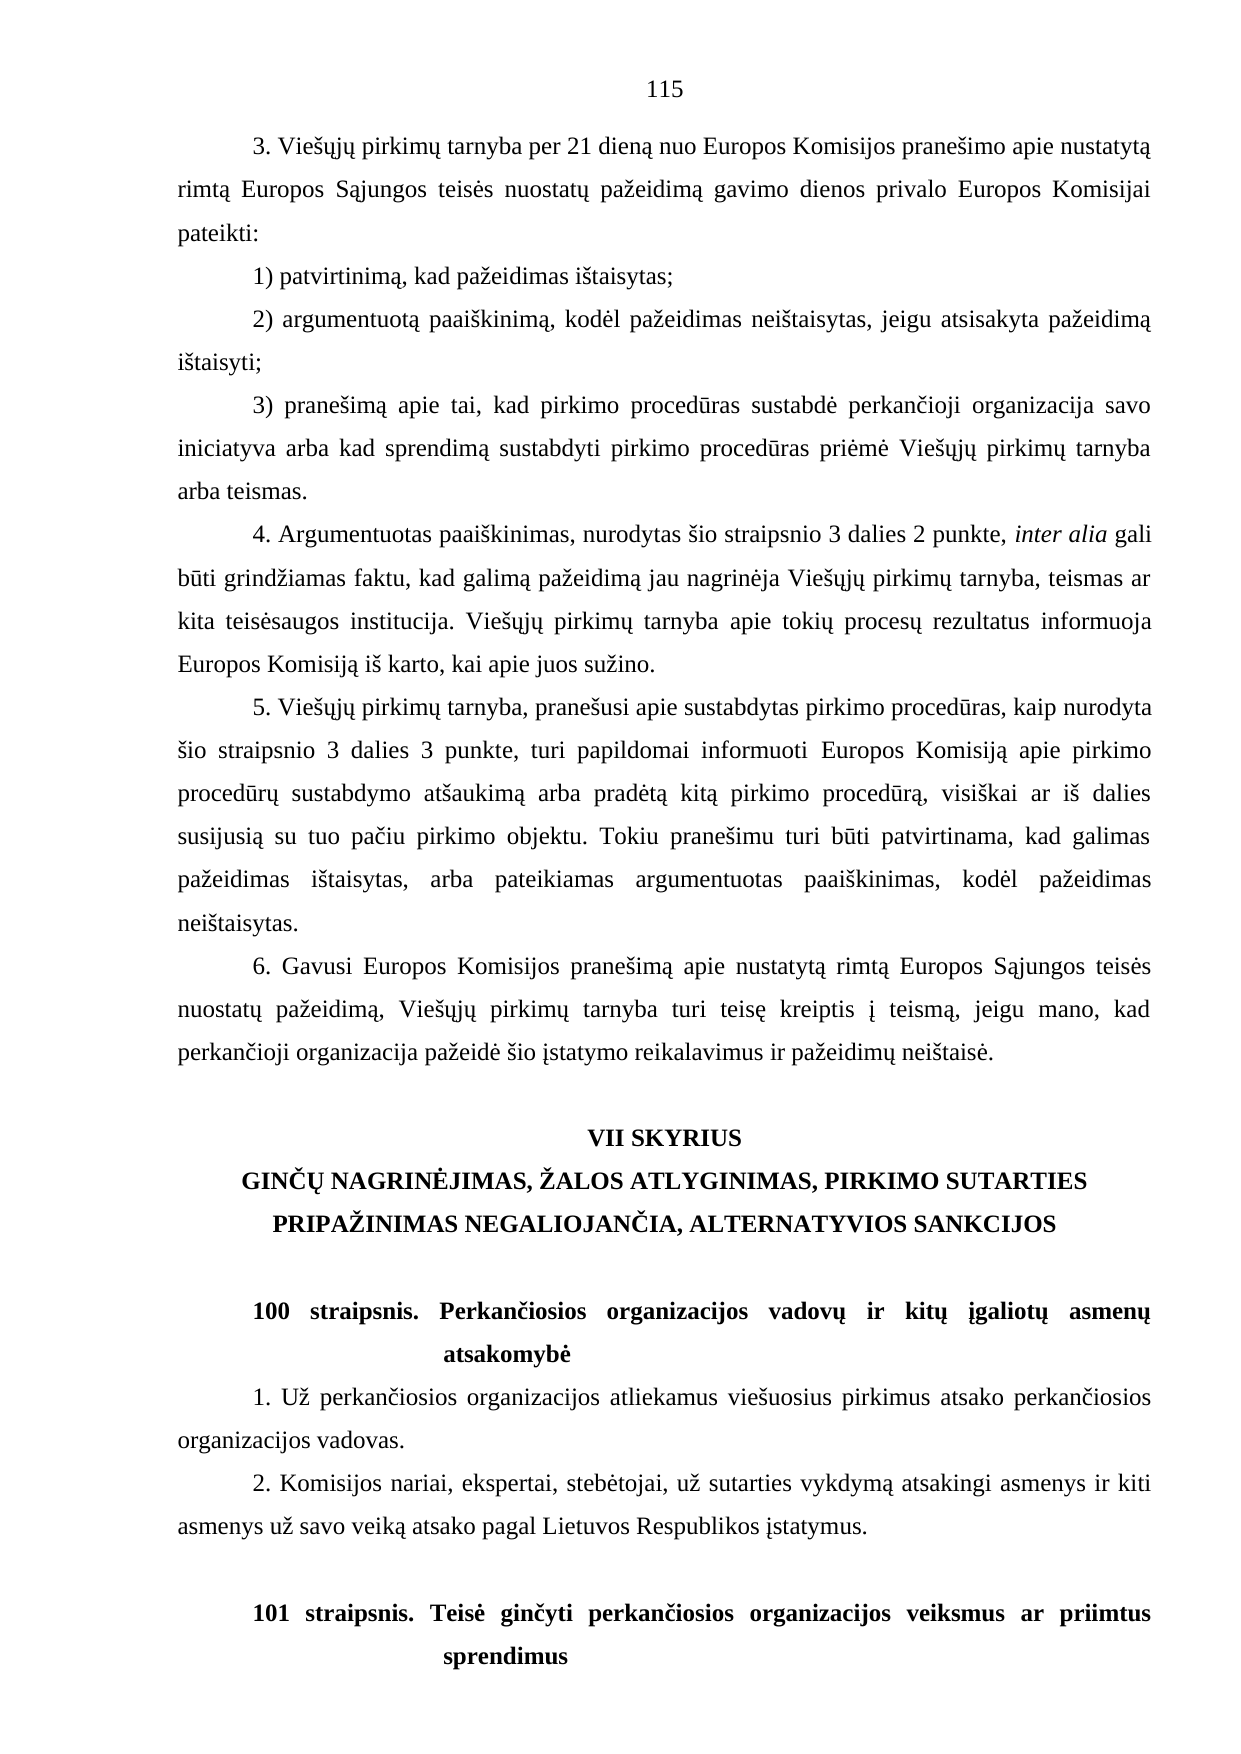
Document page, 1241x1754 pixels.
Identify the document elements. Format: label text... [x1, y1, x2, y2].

text 6. Gavusi Europos Komisijos pranešimą apie nustatytą rimtą Europos Sąjungos teisės nuostatų pažeidimą, Viešųjų pirkimų tarnyba turi teisę kreiptis į teismą, jeigu mano, kad perkančioji organizacija pažeidė šio įstatymo reikalavimus ir pažeidimų neištaisė. [177, 951, 1152, 1066]
text 4. Argumentuotas paaiškinimas, nurodytas šio straipsnio 3 dalies 2 punkte, inter alia gali būti grindžiamas faktu, kad galimą pažeidimą jau nagrinėja Viešųjų pirkimų tarnyba, teismas ar kita teisėsaugos institucija. Viešųjų pirkimų tarnyba apie tokių procesų rezultatus informuoja Europos Komisiją iš karto, kai apie juos sužino. [177, 519, 1152, 678]
text 3) pranešimą apie tai, kad pirkimo procedūras sustabdė perkančioji organizacija savo iniciatyva arba kad sprendimą sustabdyti pirkimo procedūras priėmė Viešųjų pirkimų tarnyba arba teismas. [177, 390, 1152, 505]
text 1. Už perkančiosios organizacijos atliekamus viešuosius pirkimus atsako perkančiosios organizacijos vadovas. [177, 1382, 1152, 1454]
text 2) argumentuotą paaiškinimą, kodėl pažeidimas neištaisytas, jeigu atsisakyta pažeidimą ištaisyti; [177, 304, 1152, 376]
text 5. Viešųjų pirkimų tarnyba, pranešusi apie sustabdytas pirkimo procedūras, kaip nurodyta šio straipsnio 3 dalies 3 punkte, turi papildomai informuoti Europos Komisiją apie pirkimo procedūrų sustabdymo atšaukimą arba pradėtą kitą pirkimo procedūrą, visiškai ar iš dalies susijusią su tuo pačiu pirkimo objektu. Tokiu pranešimu turi būti patvirtinama, kad galimas pažeidimas ištaisytas, arba pateikiamas argumentuotas paaiškinimas, kodėl pažeidimas neištaisytas. [177, 692, 1152, 936]
text Vii SKYRIUS [177, 1123, 1152, 1152]
text 1) patvirtinimą, kad pažeidimas ištaisytas; [177, 261, 1152, 289]
text 100 straipsnis. Perkančiosios organizacijos vadovų ir kitų įgaliotų asmenų atsakomybė [252, 1296, 1152, 1368]
text 2. Komisijos nariai, ekspertai, stebėtojai, už sutarties vykdymą atsakingi asmenys ir kiti asmenys už savo veiką atsako pagal Lietuvos Respublikos įstatymus. [177, 1468, 1152, 1540]
text 101 straipsnis. Teisė ginčyti perkančiosios organizacijos veiksmus ar priimtus sprendimus [252, 1598, 1152, 1669]
text GINČŲ NAGRINĖJIMAS, ŽALOS ATLYGINIMAS, PIRKIMO SUTARTIES PRIPAŽINIMAS NEGALIOJANČIA, ALTERNATYVIOS SANKCIJOS [177, 1166, 1152, 1238]
text 3. Viešųjų pirkimų tarnyba per 21 dieną nuo Europos Komisijos pranešimo apie nustatytą rimtą Europos Sąjungos teisės nuostatų pažeidimą gavimo dienos privalo Europos Komisijai pateikti: [177, 131, 1152, 246]
